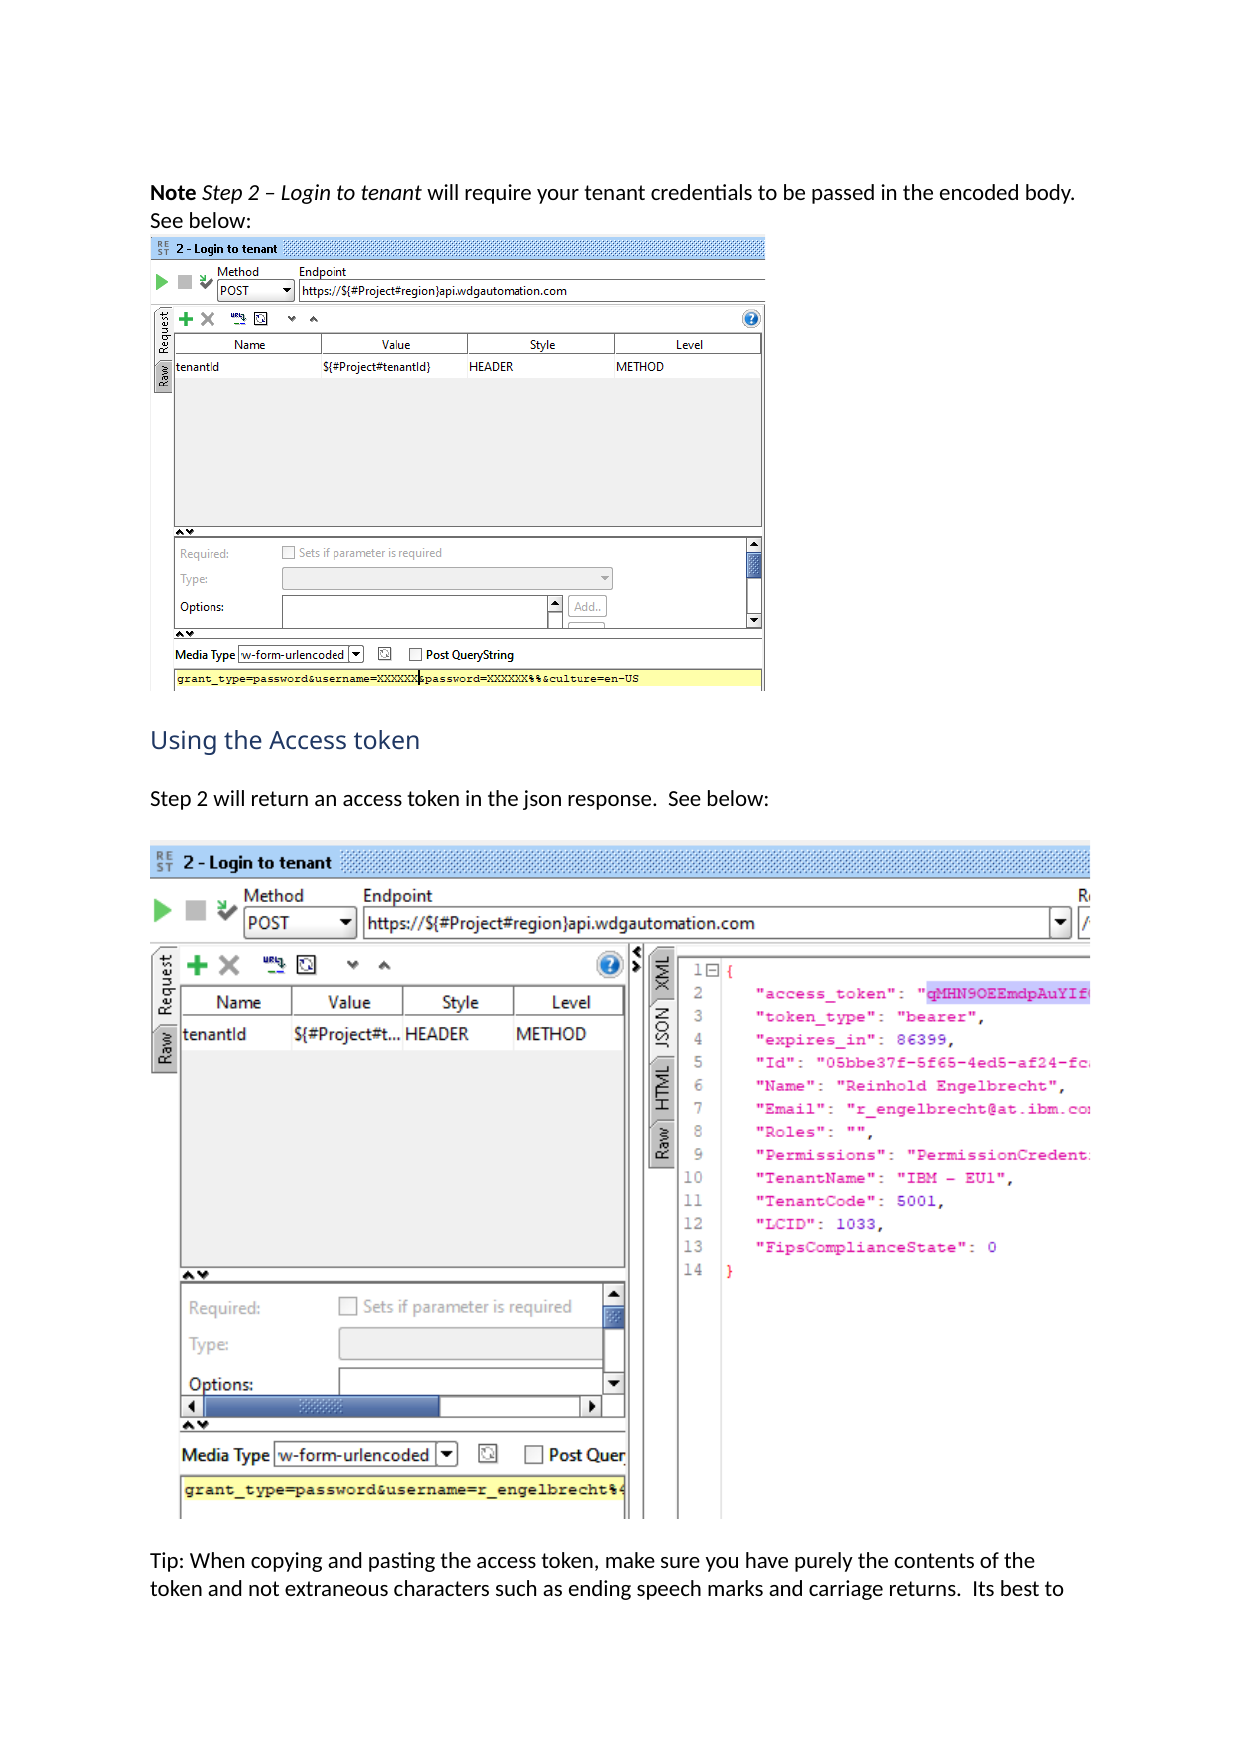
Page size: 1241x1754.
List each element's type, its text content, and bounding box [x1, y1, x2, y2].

subtitle Using the Access token [150, 722, 1090, 756]
text Step 2 will return an access token in the json response. See below: [150, 784, 1090, 812]
text Tip: When copying and pasting the access token, make sure you have purely the contents of the token and not extraneous characters such as ending speech marks and carriage returns. Its best to [150, 1547, 1090, 1603]
text Note Step 2 – Login to tenant will require your tenant credentials to be passed in the encoded body. See below: [150, 178, 1090, 234]
